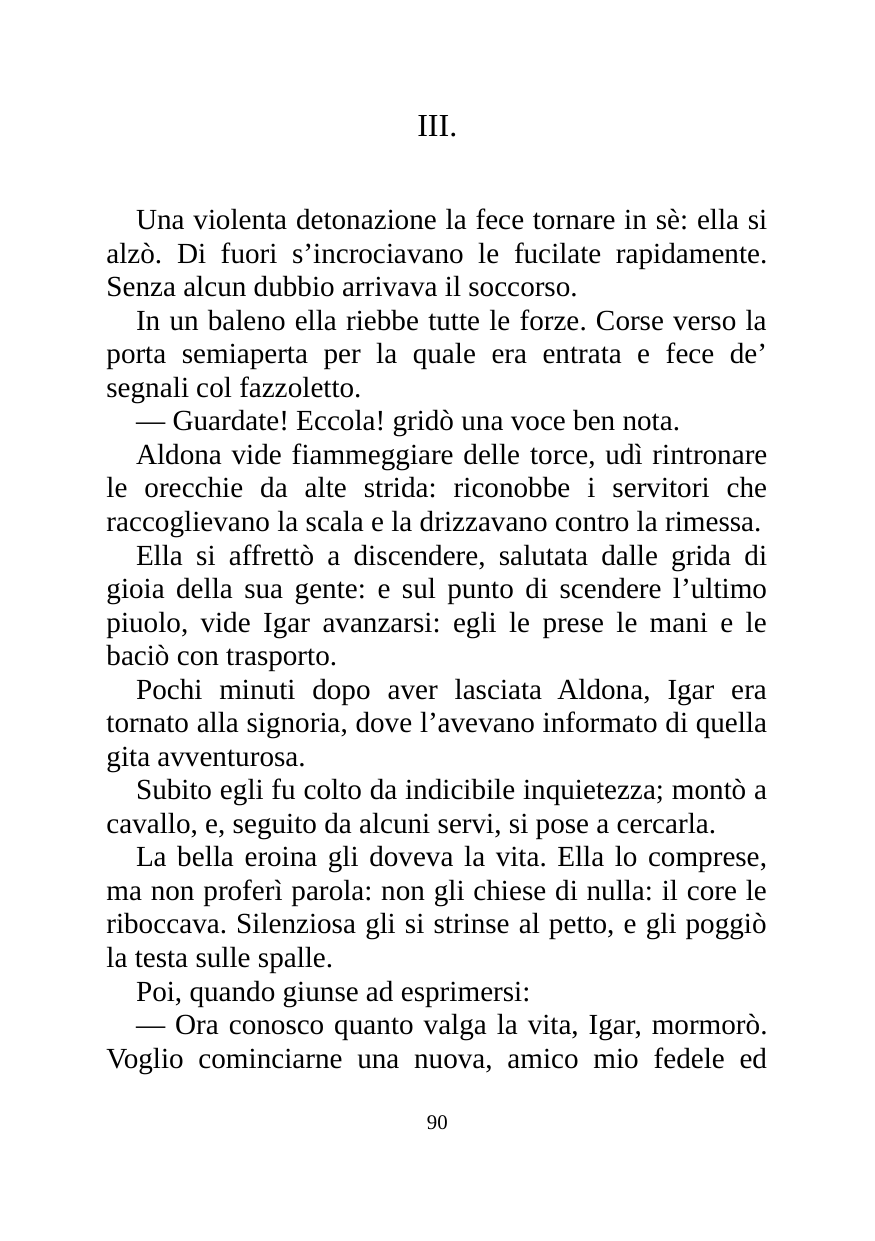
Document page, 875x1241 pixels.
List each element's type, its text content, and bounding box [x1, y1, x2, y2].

text Poi, quando giunse ad esprimersi: [106, 974, 768, 1007]
text — Ora conosco quanto valga la vita, Igar, mormorò. Voglio cominciarne una nuova, amico mio fedele ed [106, 1007, 768, 1074]
text Subito egli fu colto da indicibile inquietezza; montò a cavallo, e, seguito da alcuni servi, si pose a cercarla. [106, 772, 768, 839]
subtitle III. [106, 106, 768, 143]
text La bella eroina gli doveva la vita. Ella lo comprese, ma non proferì parola: non gli chiese di nulla: il core le riboccava. Silenziosa gli si strinse al petto, e gli poggiò la testa sulle spalle. [106, 839, 768, 974]
text Ella si affrettò a discendere, salutata dalle grida di gioia della sua gente: e sul punto di scendere l’ultimo piuolo, vide Igar avanzarsi: egli le prese le mani e le baciò con trasporto. [106, 538, 768, 672]
text In un baleno ella riebbe tutte le forze. Corse verso la porta semiaperta per la quale era entrata e fece de’ segnali col fazzoletto. [106, 303, 768, 403]
text Pochi minuti dopo aver lasciata Aldona, Igar era tornato alla signoria, dove l’avevano informato di quella gita avventurosa. [106, 672, 768, 772]
text Aldona vide fiammeggiare delle torce, udì rintronare le orecchie da alte strida: riconobbe i servitori che raccoglievano la scala e la drizzavano contro la rimessa. [106, 437, 768, 538]
text Una violenta detonazione la fece tornare in sè: ella si alzò. Di fuori s’incrociavano le fucilate rapidamente. Senza alcun dubbio arrivava il soccorso. [106, 202, 768, 303]
text — Guardate! Eccola! gridò una voce ben nota. [106, 403, 768, 437]
